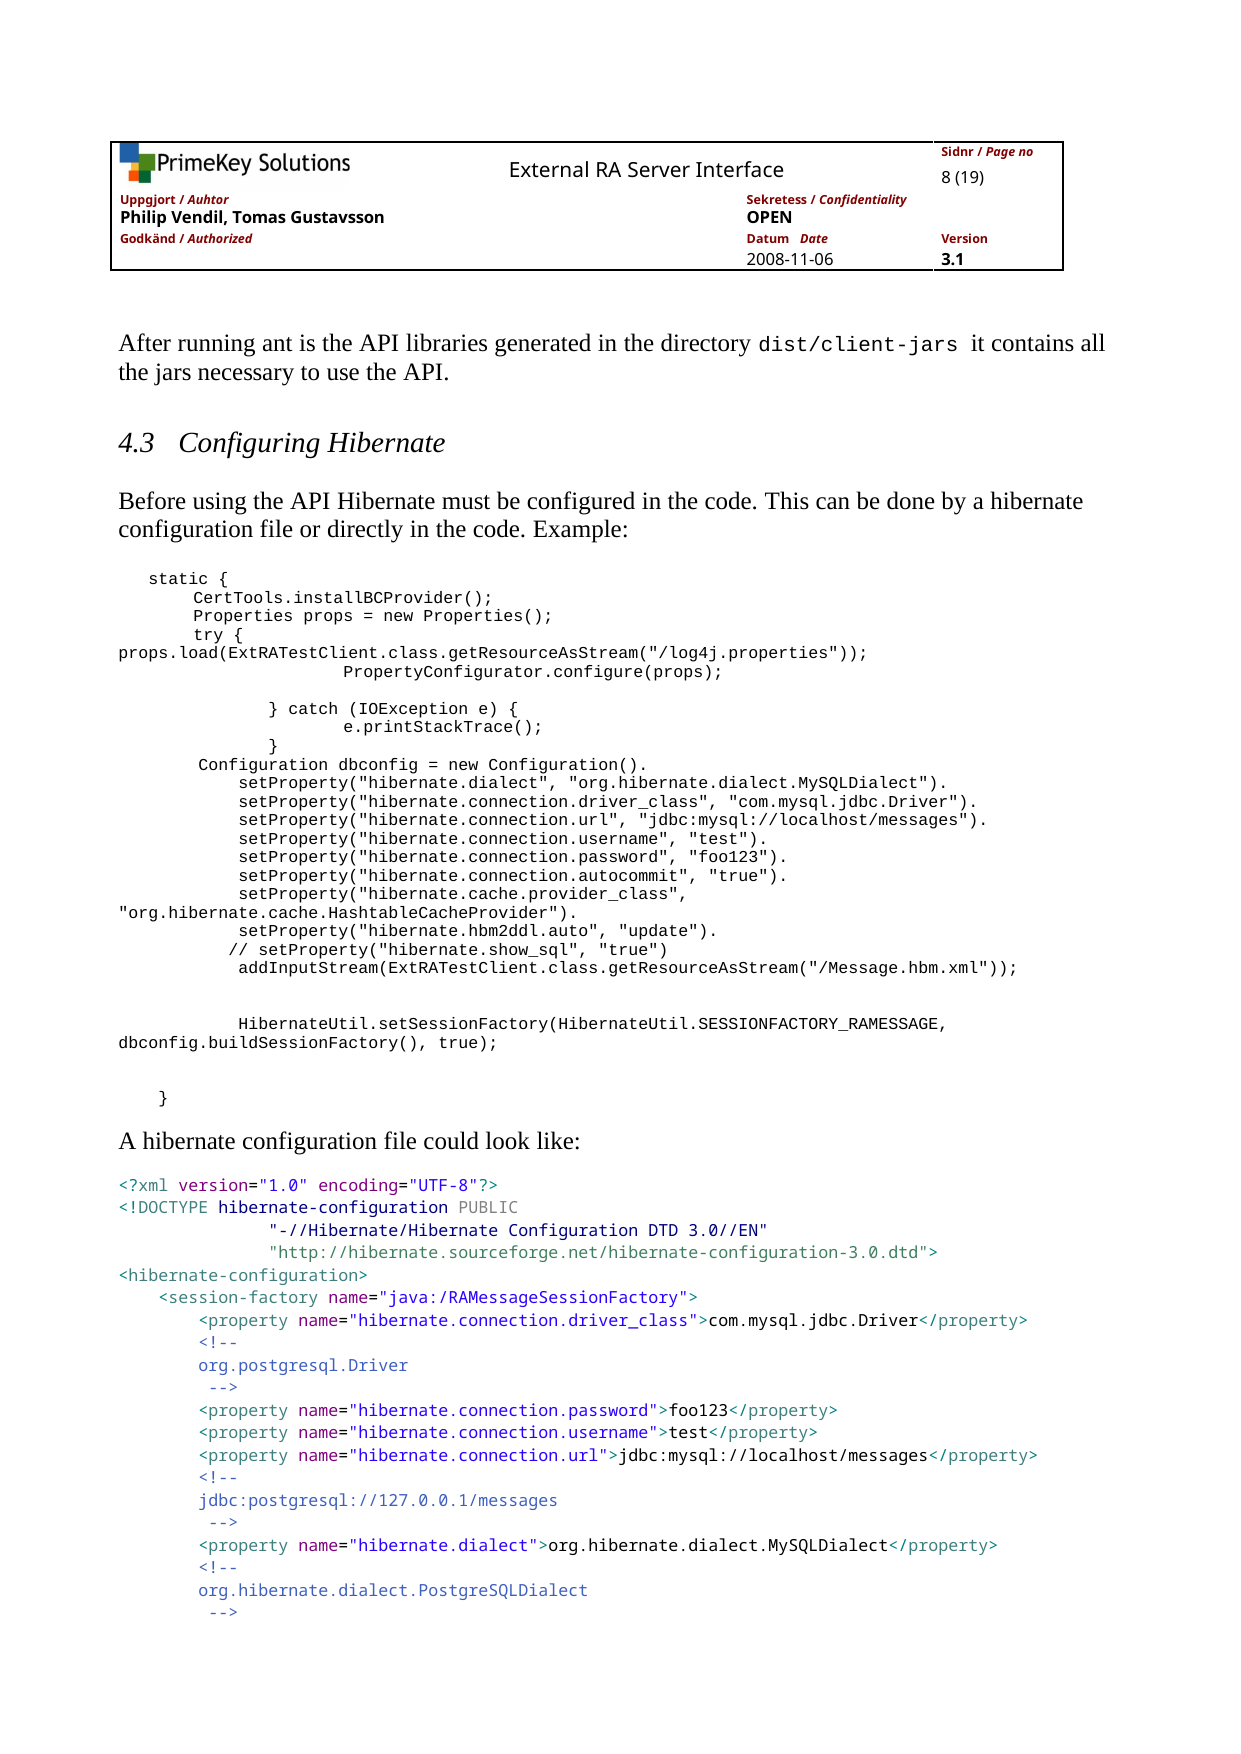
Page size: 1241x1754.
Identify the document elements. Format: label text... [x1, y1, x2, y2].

text A hibernate configuration file could look like: [118, 1127, 1122, 1155]
text <!-- [118, 1556, 1122, 1579]
text setProperty("hibernate.connection.driver_class", "com.mysql.jdbc.Driver"). [118, 793, 1122, 812]
text CertTools.installBCProvider(); [118, 589, 1122, 608]
text setProperty("hibernate.connection.autocommit", "true"). [118, 868, 1122, 886]
text <hibernate-configuration> [118, 1264, 1122, 1286]
text --> [118, 1601, 1122, 1624]
text addInputStream(ExtRATestClient.class.getResourceAsStream("/Message.hbm.xml")); [118, 960, 1122, 979]
text --> [118, 1511, 1122, 1534]
subtitle Configuring Hibernate [118, 426, 1122, 459]
text Properties props = new Properties(); [118, 608, 1122, 627]
text props.load(ExtRATestClient.class.getResourceAsStream("/log4j.properties")); [118, 645, 1122, 664]
text After running ant is the API libraries generated in the directory dist/client-jars it contains all the jars necessary to use the API. [118, 329, 1122, 386]
text Configuration dbconfig = new Configuration(). [118, 756, 1122, 775]
text e.printStackTrace(); [118, 719, 1122, 738]
text static { [118, 571, 1122, 589]
text setProperty("hibernate.connection.username", "test"). [118, 831, 1122, 849]
text setProperty("hibernate.connection.password", "foo123"). [118, 849, 1122, 868]
text jdbc:postgresql://127.0.0.1/messages [118, 1489, 1122, 1511]
text <!-- [118, 1331, 1122, 1354]
text <property name="hibernate.connection.username">test</property> [118, 1421, 1122, 1444]
text } catch (IOException e) { [118, 701, 1122, 719]
text <session-factory name="java:/RAMessageSessionFactory"> [118, 1286, 1122, 1309]
text setProperty("hibernate.hbm2ddl.auto", "update"). [118, 923, 1122, 942]
text try { [118, 627, 1122, 645]
text HibernateUtil.setSessionFactory(HibernateUtil.SESSIONFACTORY_RAMESSAGE, dbconfig.buildSessionFactory(), true); [118, 1016, 1122, 1053]
text --> [118, 1376, 1122, 1399]
text // setProperty("hibernate.show_sql", "true") [118, 942, 1122, 960]
text setProperty("hibernate.cache.provider_class", "org.hibernate.cache.HashtableCacheProvider"). [118, 886, 1122, 923]
text <property name="hibernate.connection.driver_class">com.mysql.jdbc.Driver</property> [118, 1309, 1122, 1331]
text } [118, 738, 1122, 756]
text PropertyConfigurator.configure(props); [118, 664, 1122, 682]
text "-//Hibernate/Hibernate Configuration DTD 3.0//EN" [118, 1219, 1122, 1241]
text } [118, 1090, 1122, 1109]
text <!-- [118, 1466, 1122, 1489]
text Before using the API Hibernate must be configured in the code. This can be done by a hibernate configuration file or directly in the code. Example: [118, 487, 1122, 543]
text <?xml version="1.0" encoding="UTF-8"?> [118, 1174, 1122, 1196]
text <property name="hibernate.dialect">org.hibernate.dialect.MySQLDialect</property> [118, 1534, 1122, 1556]
text <property name="hibernate.connection.url">jdbc:mysql://localhost/messages</property> [118, 1444, 1122, 1466]
text <!DOCTYPE hibernate-configuration PUBLIC [118, 1196, 1122, 1219]
text <property name="hibernate.connection.password">foo123</property> [118, 1399, 1122, 1421]
text setProperty("hibernate.dialect", "org.hibernate.dialect.MySQLDialect"). [118, 775, 1122, 793]
text org.hibernate.dialect.PostgreSQLDialect [118, 1579, 1122, 1601]
text setProperty("hibernate.connection.url", "jdbc:mysql://localhost/messages"). [118, 812, 1122, 831]
text org.postgresql.Driver [118, 1354, 1122, 1376]
text "http://hibernate.sourceforge.net/hibernate-configuration-3.0.dtd"> [118, 1241, 1122, 1264]
